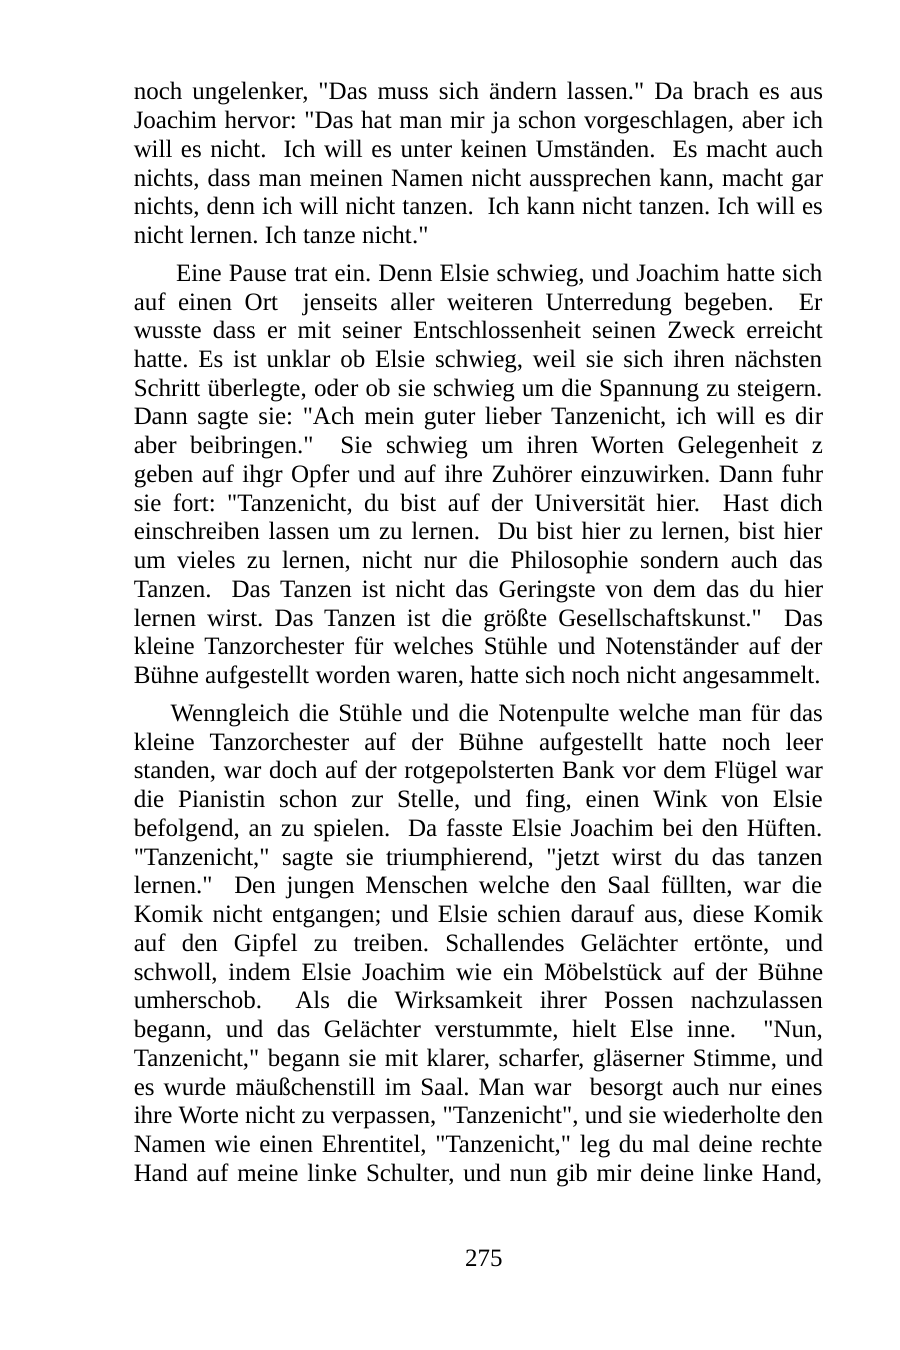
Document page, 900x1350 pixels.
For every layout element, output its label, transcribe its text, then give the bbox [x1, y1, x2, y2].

text Eine Pause trat ein. Denn Elsie schwieg, und Joachim hatte sich auf einen Ort jenseits aller weiteren Unterredung begeben. Er wusste dass er mit seiner Entschlossenheit seinen Zweck erreicht hatte. Es ist unklar ob Elsie schwieg, weil sie sich ihren nächsten Schritt überlegte, oder ob sie schwieg um die Spannung zu steigern. Dann sagte sie: "Ach mein guter lieber Tanzenicht, ich will es dir aber beibringen." Sie schwieg um ihren Worten Gelegenheit z geben auf ihgr Opfer und auf ihre Zuhörer einzuwirken. Dann fuhr sie fort: "Tanzenicht, du bist auf der Universität hier. Hast dich einschreiben lassen um zu lernen. Du bist hier zu lernen, bist hier um vieles zu lernen, nicht nur die Philosophie sondern auch das Tanzen. Das Tanzen ist nicht das Geringste von dem das du hier lernen wirst. Das Tanzen ist die größte Gesellschaftskunst." Das kleine Tanzorchester für welches Stühle und Notenständer auf der Bühne aufgestellt worden waren, hatte sich noch nicht angesammelt. [133, 258, 823, 689]
text noch ungelenker, "Das muss sich ändern lassen." Da brach es aus Joachim hervor: "Das hat man mir ja schon vorgeschlagen, aber ich will es nicht. Ich will es unter keinen Umständen. Es macht auch nichts, dass man meinen Namen nicht aussprechen kann, macht gar nichts, denn ich will nicht tanzen. Ich kann nicht tanzen. Ich will es nicht lernen. Ich tanze nicht." [133, 76, 823, 249]
text Wenngleich die Stühle und die Notenpulte welche man für das kleine Tanzorchester auf der Bühne aufgestellt hatte noch leer standen, war doch auf der rotgepolsterten Bank vor dem Flügel war die Pianistin schon zur Stelle, und fing, einen Wink von Elsie befolgend, an zu spielen. Da fasste Elsie Joachim bei den Hüften. "Tanzenicht," sagte sie triumphierend, "jetzt wirst du das tanzen lernen." Den jungen Menschen welche den Saal füllten, war die Komik nicht entgangen; und Elsie schien darauf aus, diese Komik auf den Gipfel zu treiben. Schallendes Gelächter ertönte, und schwoll, indem Elsie Joachim wie ein Möbelstück auf der Bühne umherschob. Als die Wirksamkeit ihrer Possen nachzulassen begann, und das Gelächter verstummte, hielt Else inne. "Nun, Tanzenicht," begann sie mit klarer, scharfer, gläserner Stimme, und es wurde mäußchenstill im Saal. Man war besorgt auch nur eines ihre Worte nicht zu verpassen, "Tanzenicht", und sie wiederholte den Namen wie einen Ehrentitel, "Tanzenicht," leg du mal deine rechte Hand auf meine linke Schulter, und nun gib mir deine linke Hand, [133, 698, 823, 1187]
